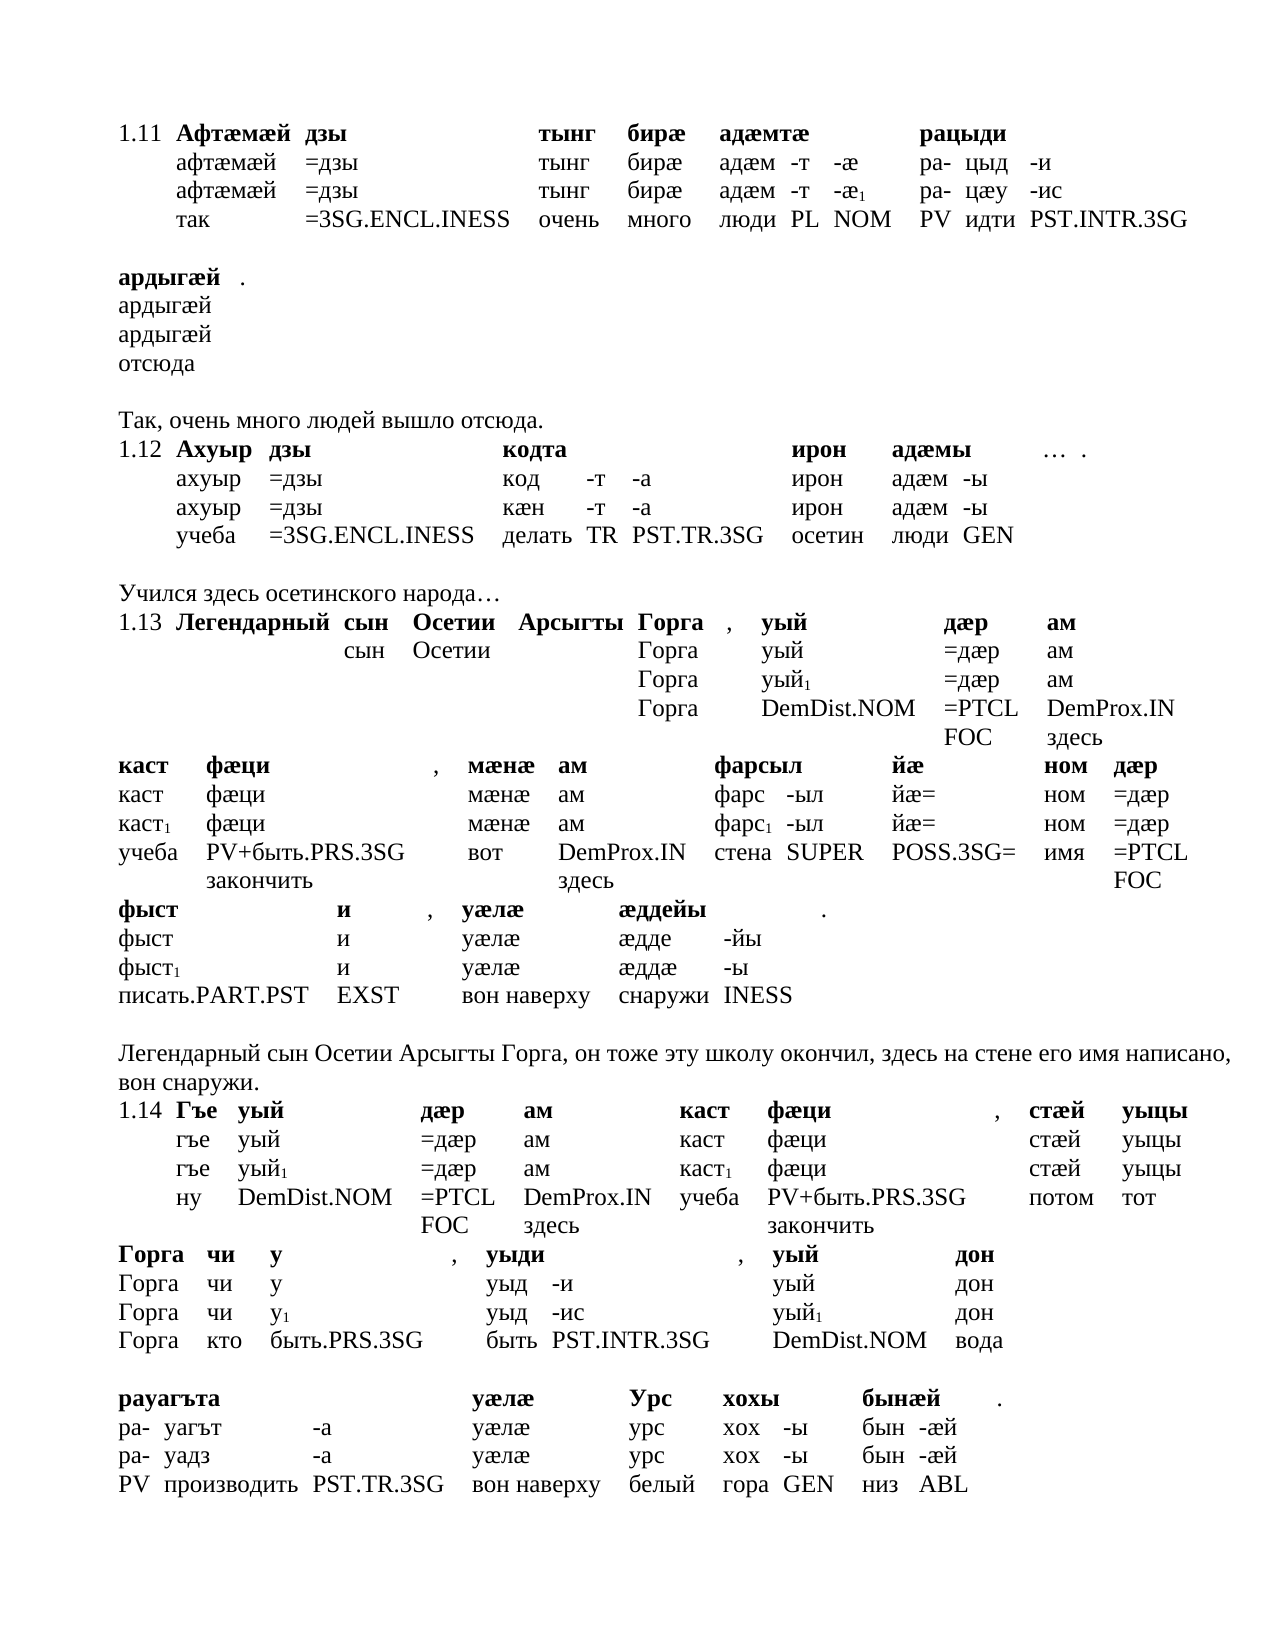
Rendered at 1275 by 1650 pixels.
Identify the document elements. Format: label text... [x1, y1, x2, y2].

text вон наверху [472, 1469, 601, 1498]
text PST.INTR.3SG [552, 1326, 710, 1354]
text тынг [538, 147, 599, 176]
text чи [207, 1268, 242, 1297]
text цыд [965, 147, 1016, 176]
text . [239, 262, 260, 291]
text -а [632, 492, 764, 521]
text -æ1 [833, 176, 892, 204]
text уый [761, 636, 916, 664]
text вот [468, 837, 530, 866]
text =дзы [305, 147, 511, 176]
text ном [1044, 751, 1099, 779]
text PV+быть.PRS.3SG [206, 837, 405, 866]
text цæу [965, 176, 1016, 204]
text уагът [164, 1412, 298, 1441]
text бирæ [627, 118, 705, 147]
text DemDist.NOM [761, 693, 916, 722]
text Легендарный сын Осетии Арсыгты Горга, он тоже эту школу окончил, здесь на стене его имя написано, вон снаружи. [118, 1038, 1249, 1096]
text TR [586, 521, 618, 549]
text ном [1044, 808, 1086, 837]
text -ыл [786, 779, 864, 808]
text и [337, 894, 413, 923]
text SUPER [786, 837, 864, 866]
text фæци [767, 1153, 967, 1182]
text йæ= [892, 779, 1016, 808]
text ам [558, 779, 686, 808]
text -æй [919, 1441, 969, 1469]
text , [427, 894, 448, 923]
text здесь [1047, 722, 1189, 751]
text ра- [118, 1412, 150, 1441]
text æддейы [618, 894, 807, 923]
text POSS.3SG= [892, 837, 1016, 866]
text ABL [919, 1469, 969, 1498]
text уæлæ [472, 1412, 601, 1441]
text Осетии [412, 636, 491, 664]
text =дæр [420, 1124, 496, 1153]
text фыст1 [118, 952, 309, 981]
text . [821, 894, 842, 923]
text -йы [723, 923, 793, 952]
text INESS [723, 981, 793, 1009]
text афтæмæй [176, 176, 277, 204]
text =дæр [1113, 808, 1189, 837]
text -ис [552, 1297, 710, 1326]
text FOC [420, 1211, 509, 1239]
text здесь [523, 1211, 666, 1239]
text 1.14 [118, 1096, 162, 1124]
text дæр [420, 1096, 509, 1124]
text рауагъта [118, 1383, 458, 1412]
text тынг [538, 176, 599, 204]
text каст [118, 751, 192, 779]
text Арсыгты [518, 607, 624, 636]
text Горга [118, 1239, 193, 1268]
text каст1 [118, 808, 178, 837]
text -а [312, 1412, 444, 1441]
text кодта [502, 434, 778, 463]
text вон наверху [462, 981, 591, 1009]
text у [270, 1239, 437, 1268]
text =3SG.ENCL.INESS [305, 204, 511, 233]
text адæмы [892, 434, 1028, 463]
text , [738, 1239, 759, 1268]
text Горга [638, 664, 699, 693]
text ра- [919, 147, 951, 176]
text адæмтæ [719, 118, 906, 147]
text уыд [486, 1268, 538, 1297]
text =PTCL [944, 693, 1019, 722]
text ам [1047, 607, 1189, 636]
text стена [714, 837, 772, 866]
text урс [628, 1441, 695, 1469]
text бынæй [862, 1383, 983, 1412]
text ардыгæй [118, 291, 212, 319]
text 1.11 [118, 118, 162, 147]
text Афтæмæй [176, 118, 291, 147]
text быть.PRS.3SG [270, 1326, 423, 1354]
text . [996, 1383, 1017, 1412]
text Урс [628, 1383, 709, 1412]
text и [337, 952, 399, 981]
text ну [176, 1182, 210, 1211]
text -æй [919, 1412, 969, 1441]
text DemProx.IN [1047, 693, 1175, 722]
text дзы [269, 434, 489, 463]
text каст1 [679, 1153, 739, 1182]
text -ис [1029, 176, 1188, 204]
text -т [586, 463, 618, 492]
text стæй [1029, 1096, 1108, 1124]
text ирон [791, 492, 864, 521]
text вода [955, 1326, 1003, 1354]
text ам [558, 751, 700, 779]
text код [502, 463, 572, 492]
text ардыгæй [118, 319, 212, 348]
text хох [723, 1441, 769, 1469]
text уый [772, 1239, 941, 1268]
text дæр [1113, 751, 1202, 779]
text очень [538, 204, 599, 233]
text дон [955, 1297, 1003, 1326]
text æддæ [618, 952, 709, 981]
text -ы [783, 1441, 834, 1469]
text Горга [118, 1297, 179, 1326]
text =дзы [269, 492, 475, 521]
text сын [343, 636, 385, 664]
text FOC [1113, 866, 1202, 894]
text уый [238, 1096, 407, 1124]
text йæ= [892, 808, 1016, 837]
text =PTCL [1113, 837, 1189, 866]
text -ы [963, 463, 1014, 492]
text каст [679, 1124, 739, 1153]
text , [726, 607, 747, 636]
text каст [118, 779, 178, 808]
text мæнæ [468, 808, 530, 837]
text кто [207, 1326, 242, 1354]
text =дзы [269, 463, 475, 492]
text производить [164, 1469, 298, 1498]
text фæци [206, 751, 419, 779]
text уæлæ [462, 923, 591, 952]
text афтæмæй [176, 147, 277, 176]
text =PTCL [420, 1182, 496, 1211]
text адæм [719, 176, 777, 204]
text ардыгæй [118, 262, 226, 291]
text адæм [719, 147, 777, 176]
text ам [1047, 664, 1175, 693]
text йæ [892, 751, 1030, 779]
text ахуыр [176, 463, 241, 492]
text -т [790, 147, 819, 176]
text -ы [783, 1412, 834, 1441]
text уæлæ [462, 894, 604, 923]
text =дзы [305, 176, 511, 204]
text =дæр [1113, 779, 1189, 808]
text быть [486, 1326, 538, 1354]
text , [994, 1096, 1015, 1124]
text PV [919, 204, 951, 233]
text чи [207, 1239, 256, 1268]
text фарс [714, 779, 772, 808]
text ахуыр [176, 492, 241, 521]
text DemProx.IN [558, 837, 686, 866]
text дзы [305, 118, 524, 147]
text закончить [206, 866, 419, 894]
text ам [1047, 636, 1175, 664]
text стæй [1029, 1153, 1094, 1182]
text уæлæ [472, 1383, 615, 1412]
text уыцы [1122, 1096, 1195, 1124]
text PL [790, 204, 819, 233]
text фыст [118, 923, 309, 952]
text DemDist.NOM [772, 1326, 927, 1354]
text , [433, 751, 454, 779]
text ам [523, 1096, 666, 1124]
text белый [628, 1469, 695, 1498]
text дон [955, 1239, 1017, 1268]
text Горга [118, 1326, 179, 1354]
text GEN [783, 1469, 834, 1498]
text ра- [919, 176, 951, 204]
text адæм [892, 463, 949, 492]
text стæй [1029, 1124, 1094, 1153]
text EXST [337, 981, 399, 1009]
text мæнæ [468, 751, 544, 779]
text бын [862, 1441, 905, 1469]
text -ы [723, 952, 793, 981]
text ном [1044, 779, 1086, 808]
text уый1 [238, 1153, 393, 1182]
text -ы [963, 492, 1014, 521]
text фæци [206, 808, 405, 837]
text дæр [944, 607, 1033, 636]
text осетин [791, 521, 864, 549]
text -ыл [786, 808, 864, 837]
text Горга [118, 1268, 179, 1297]
text PST.TR.3SG [312, 1469, 444, 1498]
text Гъе [176, 1096, 224, 1124]
text каст [679, 1096, 753, 1124]
text низ [862, 1469, 905, 1498]
text DemDist.NOM [238, 1182, 393, 1211]
text DemProx.IN [523, 1182, 652, 1211]
text уыцы [1122, 1153, 1181, 1182]
text PST.TR.3SG [632, 521, 764, 549]
text ирон [791, 434, 878, 463]
text гъе [176, 1153, 210, 1182]
text писать.PART.PST [118, 981, 309, 1009]
text PST.INTR.3SG [1029, 204, 1188, 233]
text … [1042, 434, 1067, 463]
text , [451, 1239, 472, 1268]
text тынг [538, 118, 613, 147]
text 1.12 [118, 434, 162, 463]
text мæнæ [468, 779, 530, 808]
text уæлæ [462, 952, 591, 981]
text у1 [270, 1297, 423, 1326]
text имя [1044, 837, 1086, 866]
text дон [955, 1268, 1003, 1297]
text делать [502, 521, 572, 549]
text фæци [206, 779, 405, 808]
text рацыди [919, 118, 1202, 147]
text бирæ [627, 147, 692, 176]
text учеба [679, 1182, 739, 1211]
text фæци [767, 1124, 967, 1153]
text у [270, 1268, 423, 1297]
text здесь [558, 866, 700, 894]
text идти [965, 204, 1016, 233]
text и [337, 923, 399, 952]
text Ахуыр [176, 434, 255, 463]
text гъе [176, 1124, 210, 1153]
text тот [1122, 1182, 1181, 1211]
text ам [523, 1124, 652, 1153]
text ирон [791, 463, 864, 492]
text 1.13 [118, 607, 162, 636]
text -и [1029, 147, 1188, 176]
text Горга [638, 607, 712, 636]
text ам [523, 1153, 652, 1182]
text чи [207, 1297, 242, 1326]
text =дæр [944, 636, 1019, 664]
text -æ [833, 147, 892, 176]
text -и [552, 1268, 710, 1297]
text потом [1029, 1182, 1094, 1211]
text Осетии [412, 607, 504, 636]
text уый1 [772, 1297, 927, 1326]
text =дæр [420, 1153, 496, 1182]
text . [1081, 434, 1102, 463]
text уыди [486, 1239, 724, 1268]
text Горга [638, 693, 699, 722]
text -т [586, 492, 618, 521]
text Горга [638, 636, 699, 664]
text -а [632, 463, 764, 492]
text адæм [892, 492, 949, 521]
text -т [790, 176, 819, 204]
text люди [719, 204, 777, 233]
text ам [558, 808, 686, 837]
text люди [892, 521, 949, 549]
text FOC [944, 722, 1033, 751]
text фæци [767, 1096, 980, 1124]
text -а [312, 1441, 444, 1469]
text хох [723, 1412, 769, 1441]
text сын [343, 607, 399, 636]
text PV+быть.PRS.3SG [767, 1182, 967, 1211]
text =дæр [944, 664, 1019, 693]
text NOM [833, 204, 892, 233]
text уый [772, 1268, 927, 1297]
text бын [862, 1412, 905, 1441]
text фыст [118, 894, 323, 923]
text фарс1 [714, 808, 772, 837]
text гора [723, 1469, 769, 1498]
text кæн [502, 492, 572, 521]
text уый [761, 607, 930, 636]
text уадз [164, 1441, 298, 1469]
text уыд [486, 1297, 538, 1326]
text урс [628, 1412, 695, 1441]
text много [627, 204, 692, 233]
text Учился здесь осетинского народа… [118, 578, 1249, 607]
text уый [238, 1124, 393, 1153]
text уый1 [761, 664, 916, 693]
text снаружи [618, 981, 709, 1009]
text хохы [723, 1383, 848, 1412]
text GEN [963, 521, 1014, 549]
text =3SG.ENCL.INESS [269, 521, 475, 549]
text Легендарный [176, 607, 330, 636]
text ра- [118, 1441, 150, 1469]
text æдде [618, 923, 709, 952]
text Так, очень много людей вышло отсюда. [118, 406, 1249, 434]
text отсюда [118, 348, 212, 377]
text фарсыл [714, 751, 878, 779]
text уыцы [1122, 1124, 1181, 1153]
text уæлæ [472, 1441, 601, 1469]
text так [176, 204, 277, 233]
text бирæ [627, 176, 692, 204]
text учеба [118, 837, 178, 866]
text учеба [176, 521, 241, 549]
text закончить [767, 1211, 980, 1239]
text PV [118, 1469, 150, 1498]
